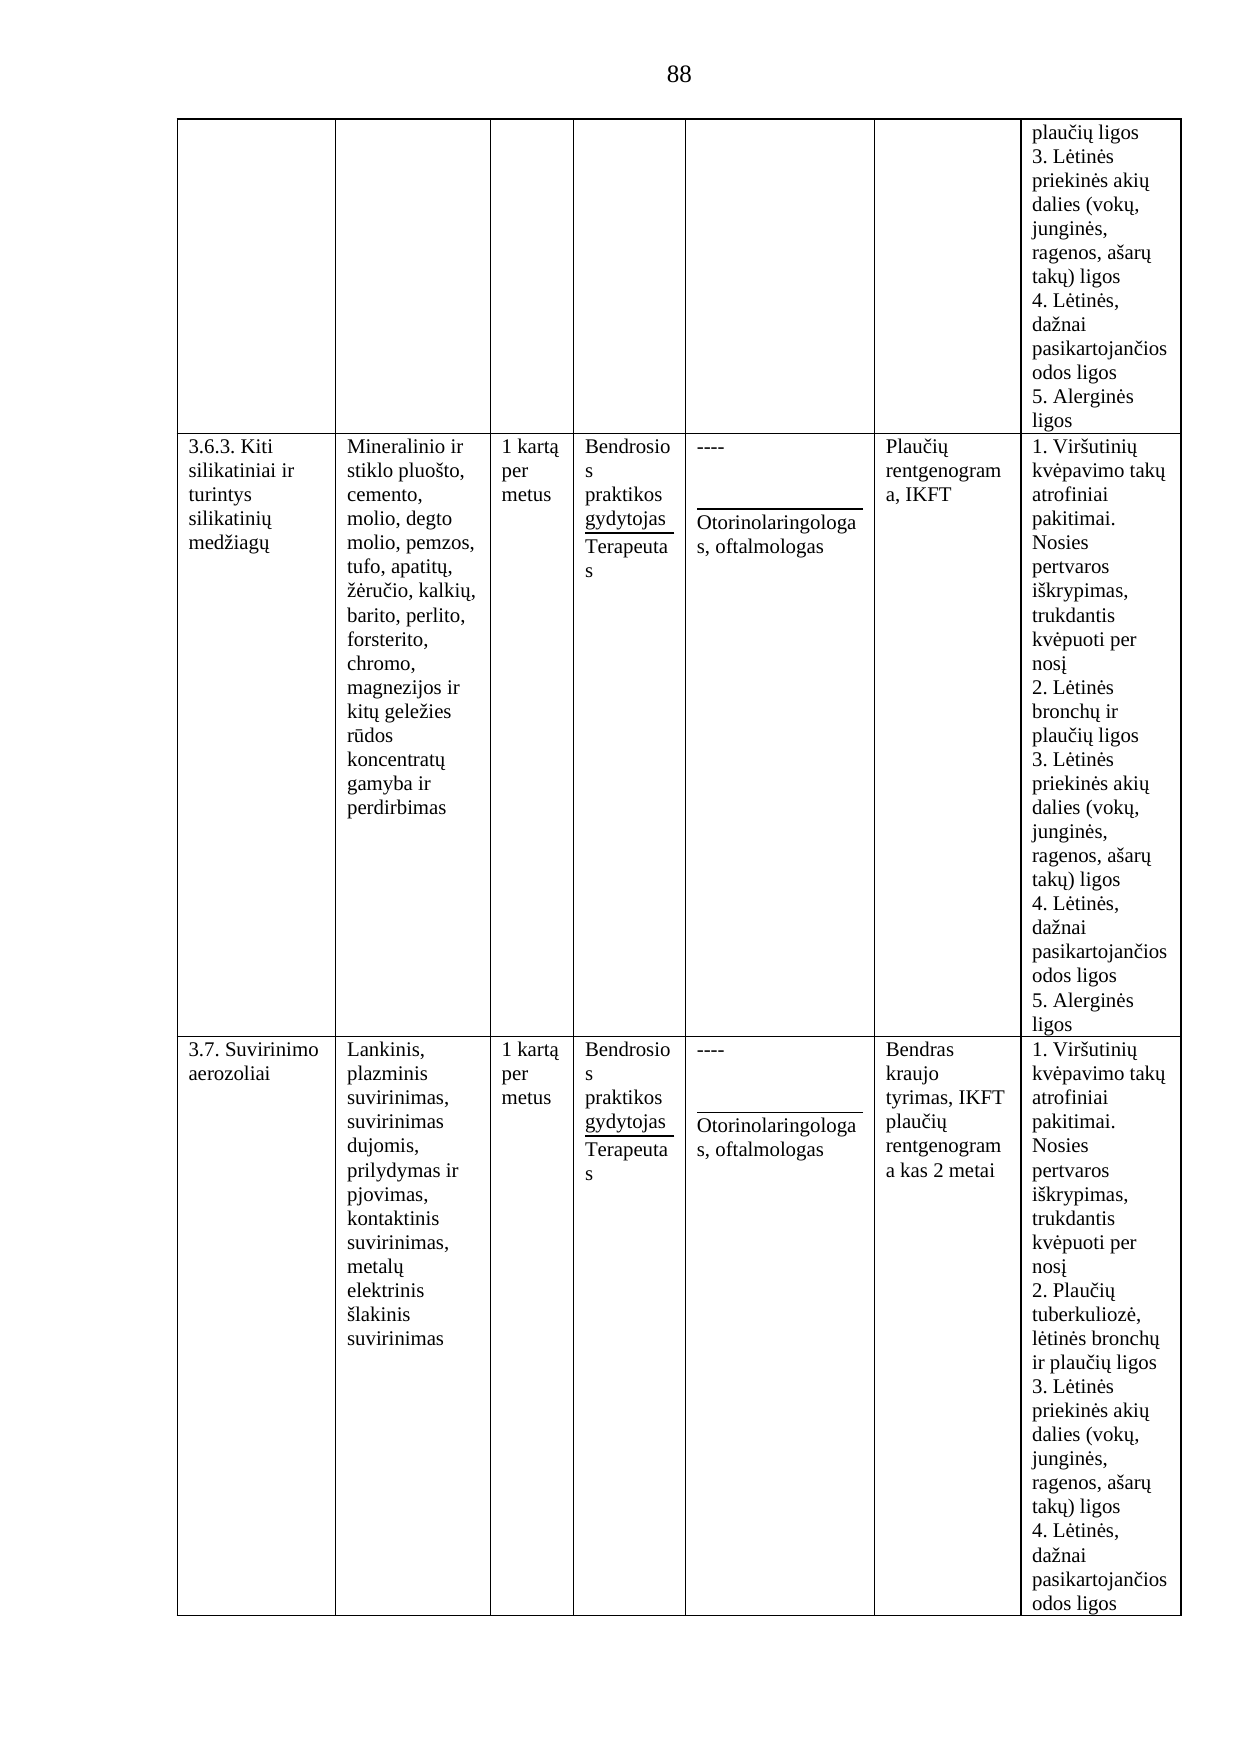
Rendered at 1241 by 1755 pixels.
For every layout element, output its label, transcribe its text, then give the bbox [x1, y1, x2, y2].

table_cell 1 kartą per metus [491, 1037, 573, 1615]
table_cell 1 kartą per metus [491, 434, 573, 1036]
table_cell [875, 120, 1020, 432]
table_cell [336, 120, 490, 432]
table_cell 1. Viršutinių kvėpavimo takų atrofiniai pakitimai. Nosies pertvaros iškrypimas, trukdantis kvėpuoti per nosį 2. Plaučių tuberkuliozė, lėtinės bronchų ir plaučių ligos 3. Lėtinės priekinės akių dalies (vokų, junginės, ragenos, ašarų takų) ligos 4. Lėtinės, dažnai pasikartojančios odos ligos [1022, 1037, 1180, 1615]
table_cell Bendrosios praktikos gydytojas Terapeutas [574, 434, 685, 1036]
table_cell [178, 120, 335, 432]
table_cell [574, 120, 685, 432]
table_cell Lankinis, plazminis suvirinimas, suvirinimas dujomis, prilydymas ir pjovimas, kontaktinis suvirinimas, metalų elektrinis šlakinis suvirinimas [336, 1037, 490, 1615]
table_cell Bendras kraujo tyrimas, IKFT plaučių rentgenograma kas 2 metai [875, 1037, 1020, 1615]
table_cell Mineralinio ir stiklo pluošto, cemento, molio, degto molio, pemzos, tufo, apatitų, žėručio, kalkių, barito, perlito, forsterito, chromo, magnezijos ir kitų geležies rūdos koncentratų gamyba ir perdirbimas [336, 434, 490, 1036]
table_cell Plaučių rentgenograma, IKFT [875, 434, 1020, 1036]
table_cell Bendrosios praktikos gydytojas Terapeutas [574, 1037, 685, 1615]
table_cell [491, 120, 573, 432]
table_cell 1. Viršutinių kvėpavimo takų atrofiniai pakitimai. Nosies pertvaros iškrypimas, trukdantis kvėpuoti per nosį 2. Lėtinės bronchų ir plaučių ligos 3. Lėtinės priekinės akių dalies (vokų, junginės, ragenos, ašarų takų) ligos 4. Lėtinės, dažnai pasikartojančios odos ligos 5. Alerginės ligos [1022, 434, 1180, 1036]
table_cell 3.6.3. Kiti silikatiniai ir turintys silikatinių medžiagų [178, 434, 335, 1036]
table_cell plaučių ligos 3. Lėtinės priekinės akių dalies (vokų, junginės, ragenos, ašarų takų) ligos 4. Lėtinės, dažnai pasikartojančios odos ligos 5. Alerginės ligos [1022, 120, 1180, 432]
table_cell ---- Otorinolaringologas, oftalmologas [686, 1037, 874, 1615]
table_cell [686, 120, 874, 432]
table_cell 3.7. Suvirinimo aerozoliai [178, 1037, 335, 1615]
table_cell ---- Otorinolaringologas, oftalmologas [686, 434, 874, 1036]
